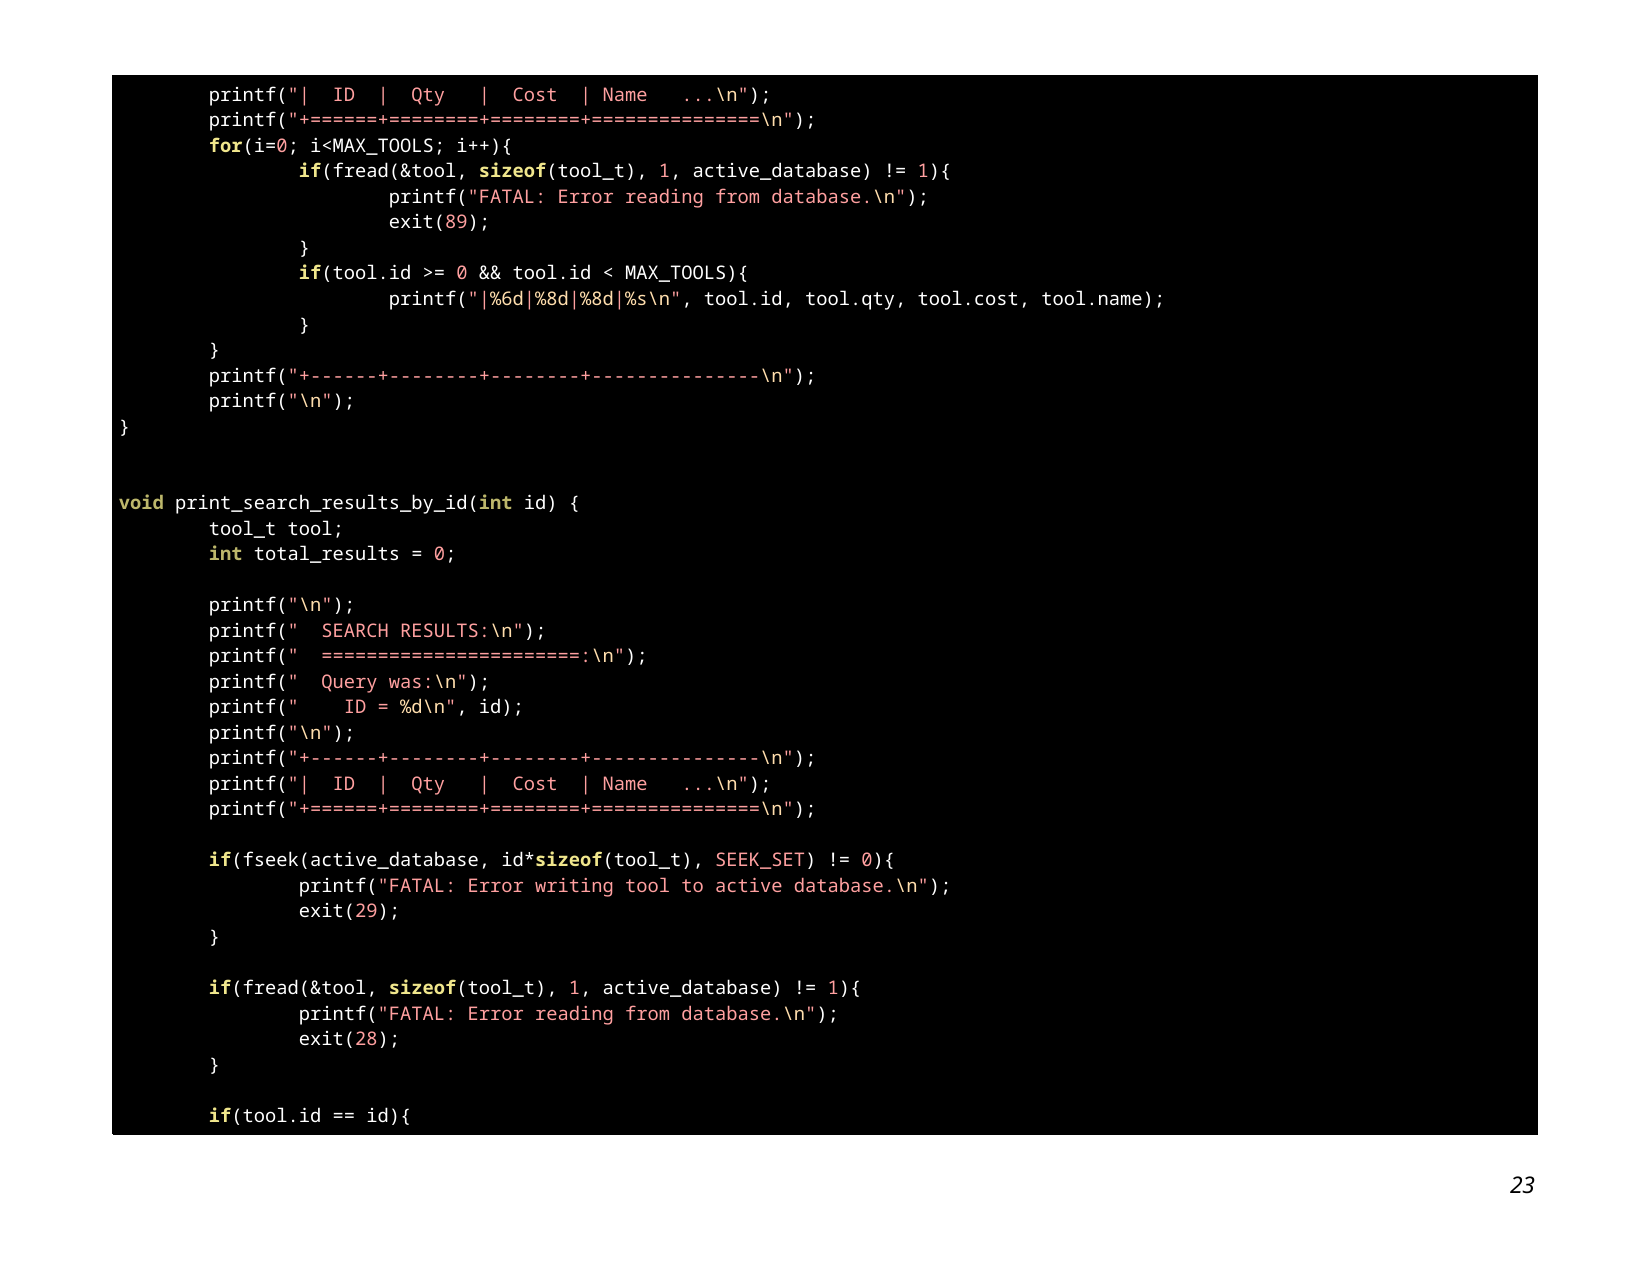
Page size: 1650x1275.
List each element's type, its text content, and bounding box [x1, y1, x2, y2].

text printf("| ID | Qty | Cost | Name ...\n"); printf("+======+========+========+===============\n"); for(i=0; i<MAX_TOOLS; i++){ if(fread(&tool, sizeof(tool_t), 1, active_database) != 1){ printf("FATAL: Error reading from database.\n"); exit(89); } if(tool.id >= 0 && tool.id < MAX_TOOLS){ printf("|%6d|%8d|%8d|%s\n", tool.id, tool.qty, tool.cost, tool.name); } } printf("+------+--------+--------+---------------\n"); printf("\n"); } void print_search_results_by_id(int id) { tool_t tool; int total_results = 0; printf("\n"); printf(" SEARCH RESULTS:\n"); printf(" =======================:\n"); printf(" Query was:\n"); printf(" ID = %d\n", id); printf("\n"); printf("+------+--------+--------+---------------\n"); printf("| ID | Qty | Cost | Name ...\n"); printf("+======+========+========+===============\n"); if(fseek(active_database, id*sizeof(tool_t), SEEK_SET) != 0){ printf("FATAL: Error writing tool to active database.\n"); exit(29); } if(fread(&tool, sizeof(tool_t), 1, active_database) != 1){ printf("FATAL: Error reading from database.\n"); exit(28); } if(tool.id == id){ [114, 76, 1537, 1134]
